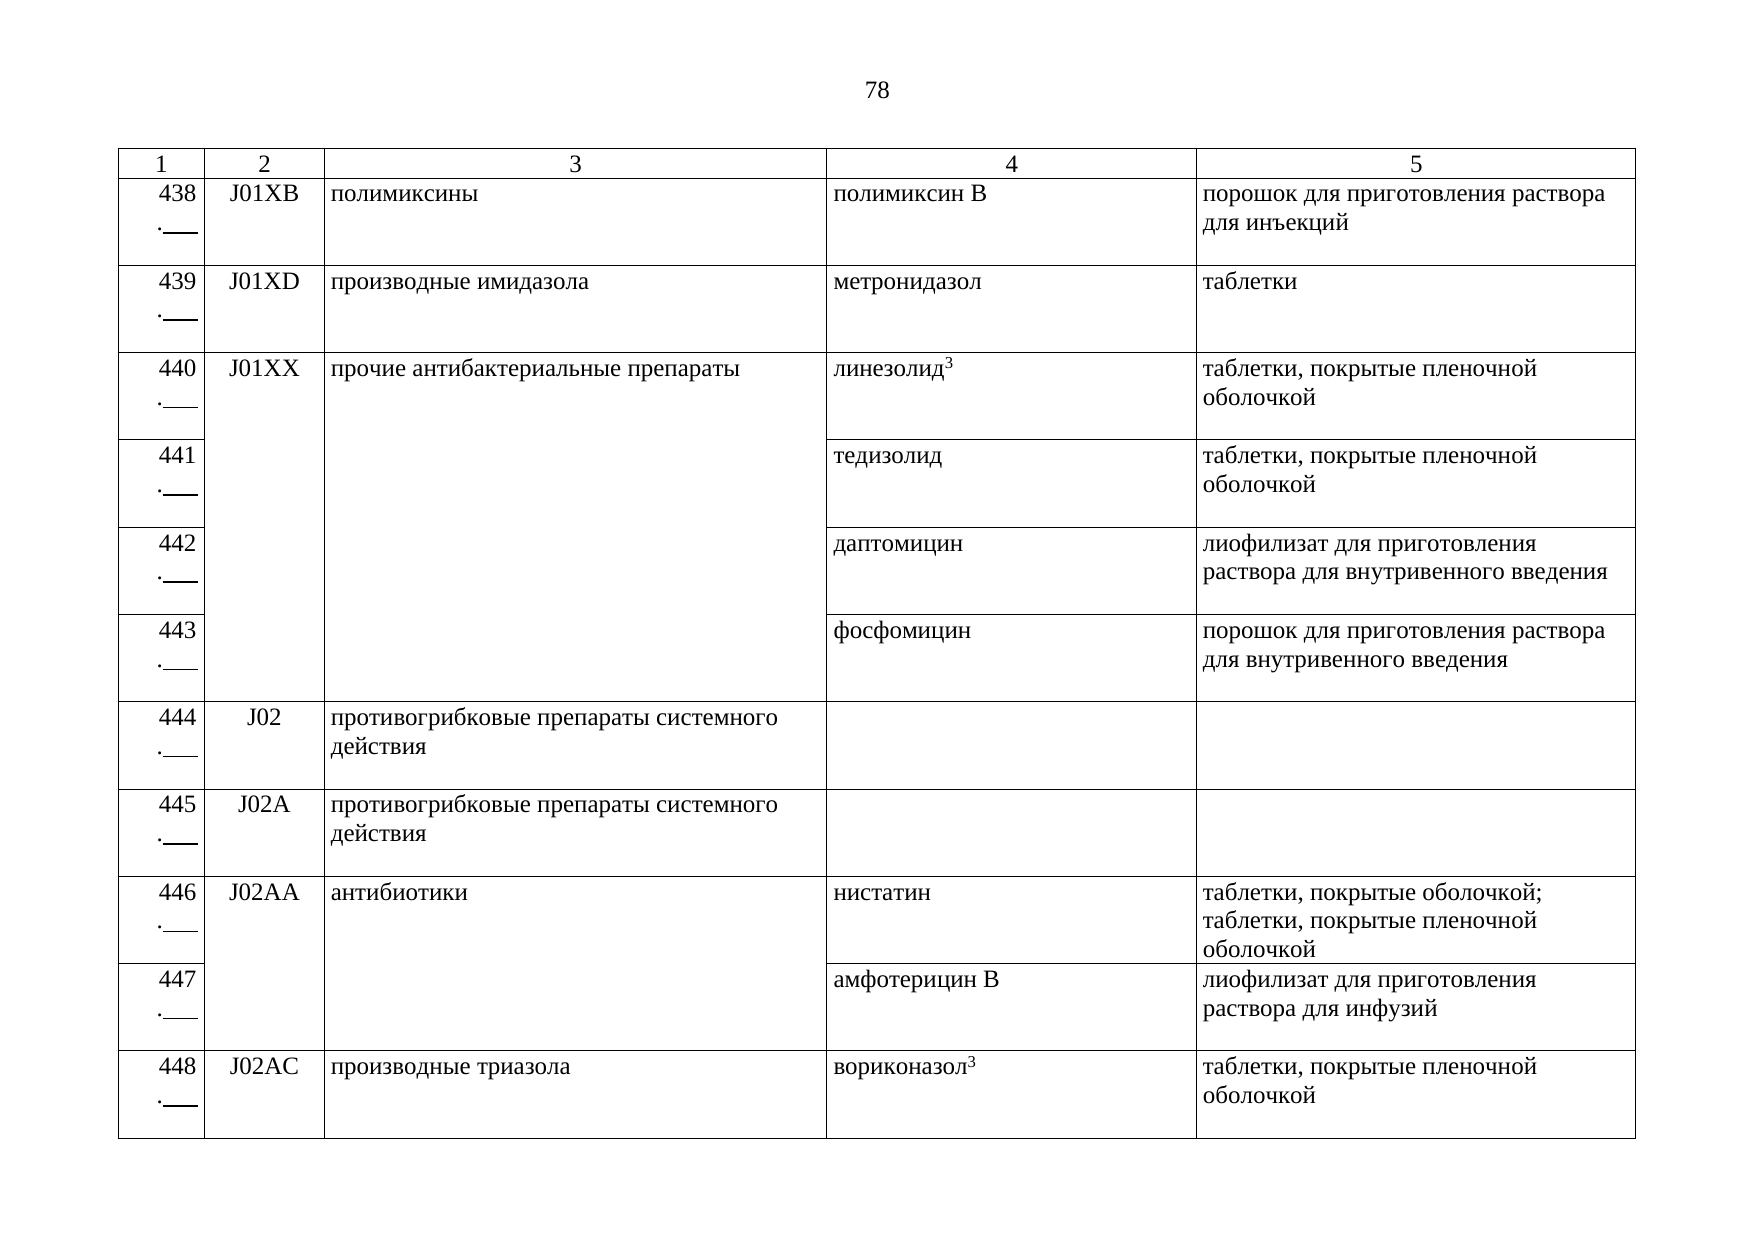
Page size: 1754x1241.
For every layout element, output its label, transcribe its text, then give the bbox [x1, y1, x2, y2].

table_cell противогрибковые препараты системного действия [325, 702, 826, 788]
table_cell [827, 790, 1196, 876]
table_cell таблетки [1197, 266, 1635, 352]
table_cell [119, 790, 204, 876]
table_cell [1197, 702, 1635, 788]
table_cell производные триазола [325, 1051, 826, 1138]
table_cell [119, 528, 204, 614]
table_cell таблетки, покрытые оболочкой; таблетки, покрытые пленочной оболочкой [1197, 877, 1635, 963]
table_cell J02AC [205, 1051, 324, 1138]
table_cell J02 [205, 702, 324, 788]
table_cell линезолид3 [827, 353, 1196, 439]
table_cell полимиксин В [827, 179, 1196, 265]
table_cell [119, 353, 204, 439]
table_cell метронидазол [827, 266, 1196, 352]
table_cell [119, 615, 204, 701]
table_cell противогрибковые препараты системного действия [325, 790, 826, 876]
table_header 3 [325, 149, 826, 177]
table_cell [1197, 790, 1635, 876]
table_cell таблетки, покрытые пленочной оболочкой [1197, 353, 1635, 439]
table_cell лиофилизат для приготовления раствора для инфузий [1197, 964, 1635, 1050]
table_cell полимиксины [325, 179, 826, 265]
table_cell таблетки, покрытые пленочной оболочкой [1197, 1051, 1635, 1138]
table_cell [119, 179, 204, 265]
table_cell антибиотики [325, 877, 826, 1050]
table_cell прочие антибактериальные препараты [325, 353, 826, 701]
table_cell J02AA [205, 877, 324, 1050]
table_cell порошок для приготовления раствора для внутривенного введения [1197, 615, 1635, 701]
table_cell [119, 1051, 204, 1138]
table_cell лиофилизат для приготовления раствора для внутривенного введения [1197, 528, 1635, 614]
table_cell тедизолид [827, 440, 1196, 527]
table_cell амфотерицин В [827, 964, 1196, 1050]
table_header 5 [1197, 149, 1635, 177]
table_cell [119, 877, 204, 963]
table_cell даптомицин [827, 528, 1196, 614]
table_cell вориконазол3 [827, 1051, 1196, 1138]
table_cell J01XB [205, 179, 324, 265]
table_cell нистатин [827, 877, 1196, 963]
table_cell [119, 266, 204, 352]
table_cell [119, 440, 204, 527]
table_cell J02A [205, 790, 324, 876]
table_cell [119, 964, 204, 1050]
table_header 2 [205, 149, 324, 177]
table_cell таблетки, покрытые пленочной оболочкой [1197, 440, 1635, 527]
table_cell производные имидазола [325, 266, 826, 352]
table_cell J01XX [205, 353, 324, 701]
table_cell J01XD [205, 266, 324, 352]
table_header 1 [119, 149, 204, 177]
table_cell [827, 702, 1196, 788]
table_cell фосфомицин [827, 615, 1196, 701]
table_header 4 [827, 149, 1196, 177]
table_cell [119, 702, 204, 788]
table_cell порошок для приготовления раствора для инъекций [1197, 179, 1635, 265]
